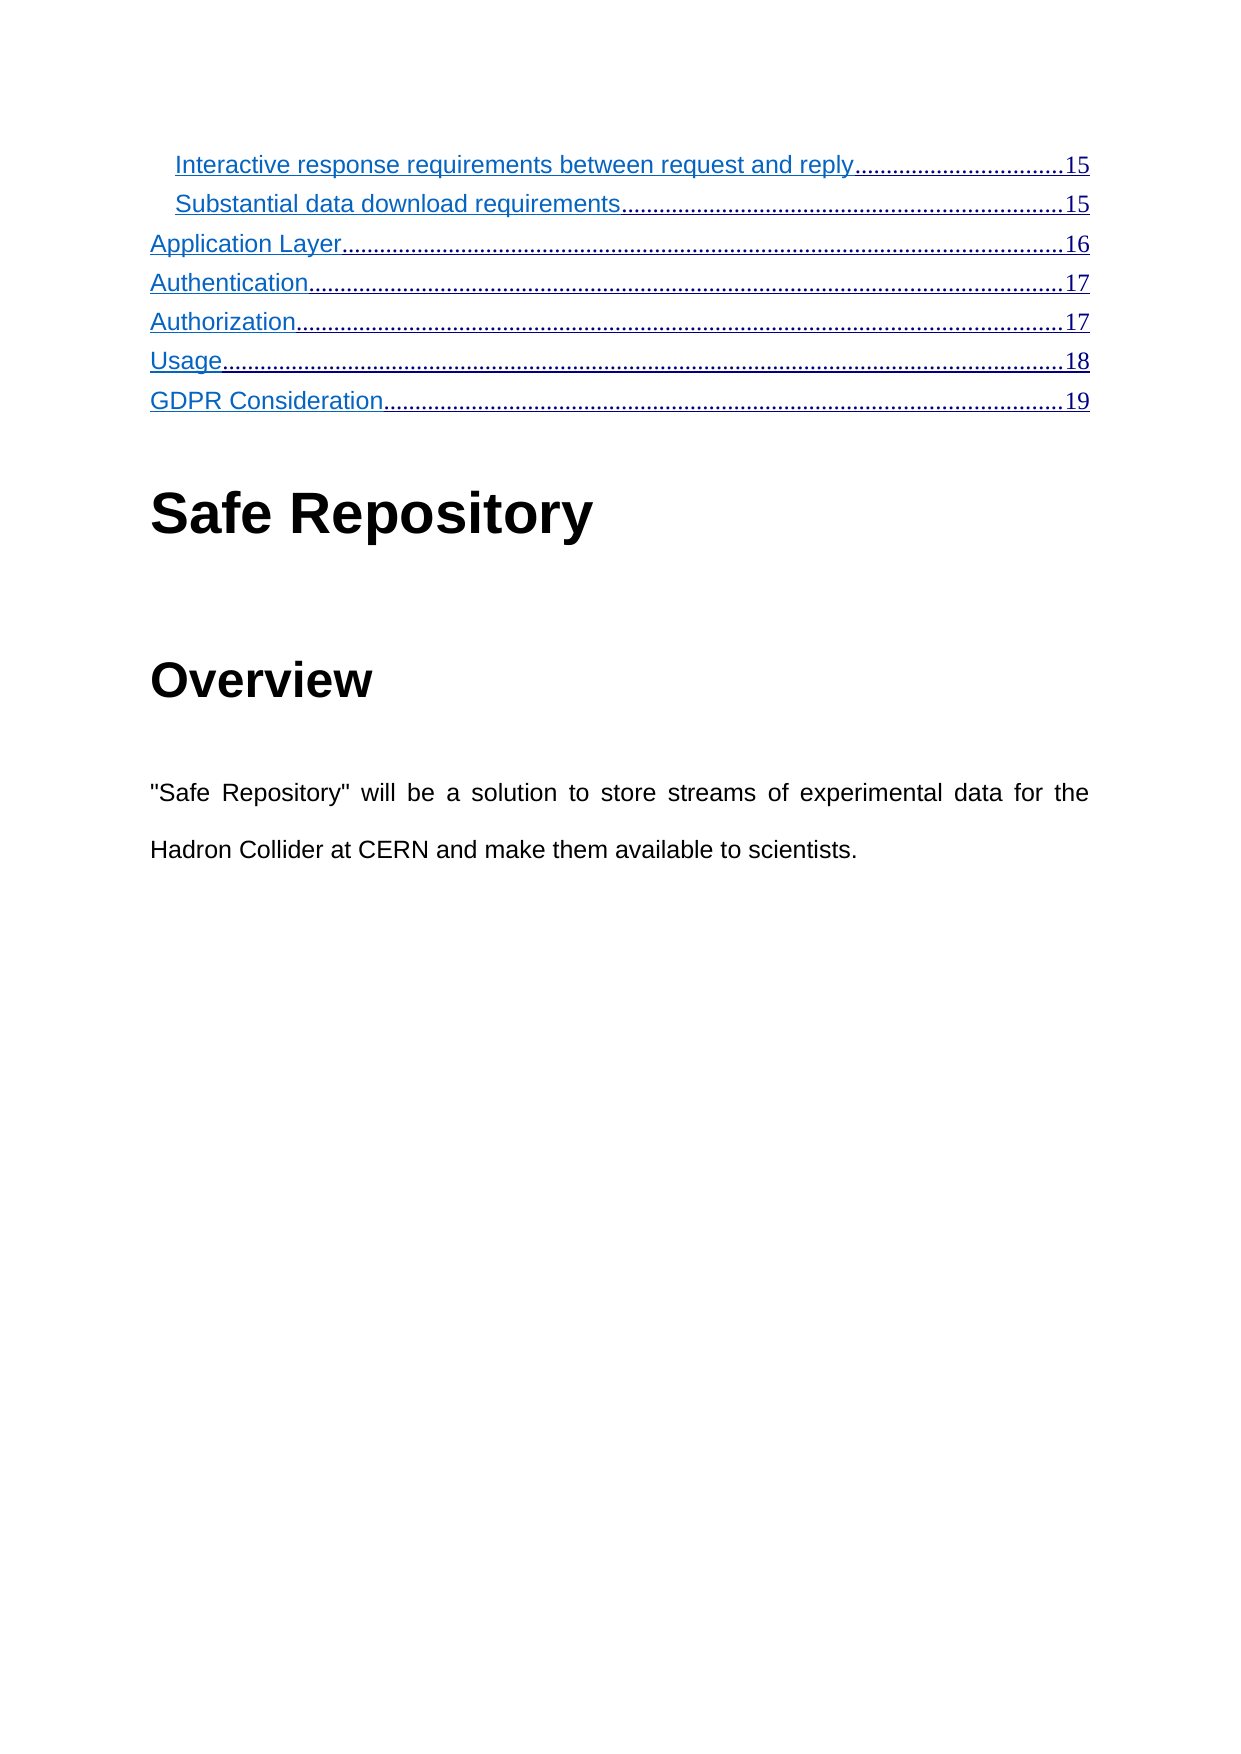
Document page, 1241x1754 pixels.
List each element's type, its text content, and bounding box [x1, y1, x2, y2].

text Authentication 17 [150, 268, 1091, 297]
text Application Layer 16 [150, 228, 1091, 257]
text Authorization 17 [150, 307, 1091, 336]
text Substantial data download requirements 15 [175, 189, 1091, 218]
subtitle Overview [150, 650, 1091, 708]
title Safe Repository [150, 479, 1091, 546]
text Interactive response requirements between request and reply 15 [175, 150, 1091, 179]
text GDPR Consideration 19 [150, 386, 1091, 414]
text "Safe Repository" will be a solution to store streams of experimental data for the Hadron Collider at CERN and make them available to scientists. [150, 778, 1091, 864]
text Usage 18 [150, 346, 1091, 375]
